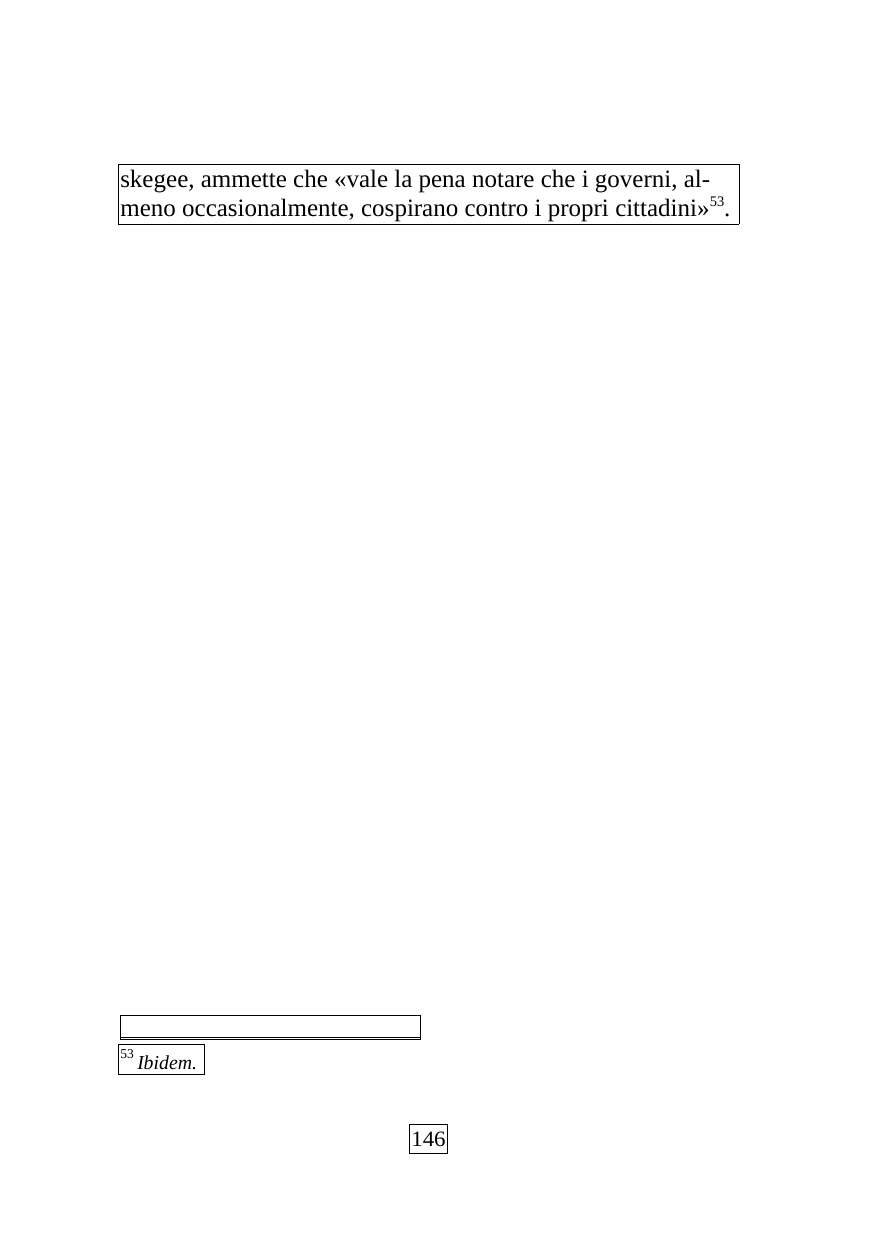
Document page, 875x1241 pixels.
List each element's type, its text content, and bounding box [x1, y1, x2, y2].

text skegee, ammette che «vale la pena notare che i governi, al- meno occasionalmente, cospirano contro i propri cittadini»53. [120, 165, 738, 221]
text 53 Ibidem. [120, 1046, 204, 1074]
text 146 [411, 1126, 447, 1151]
